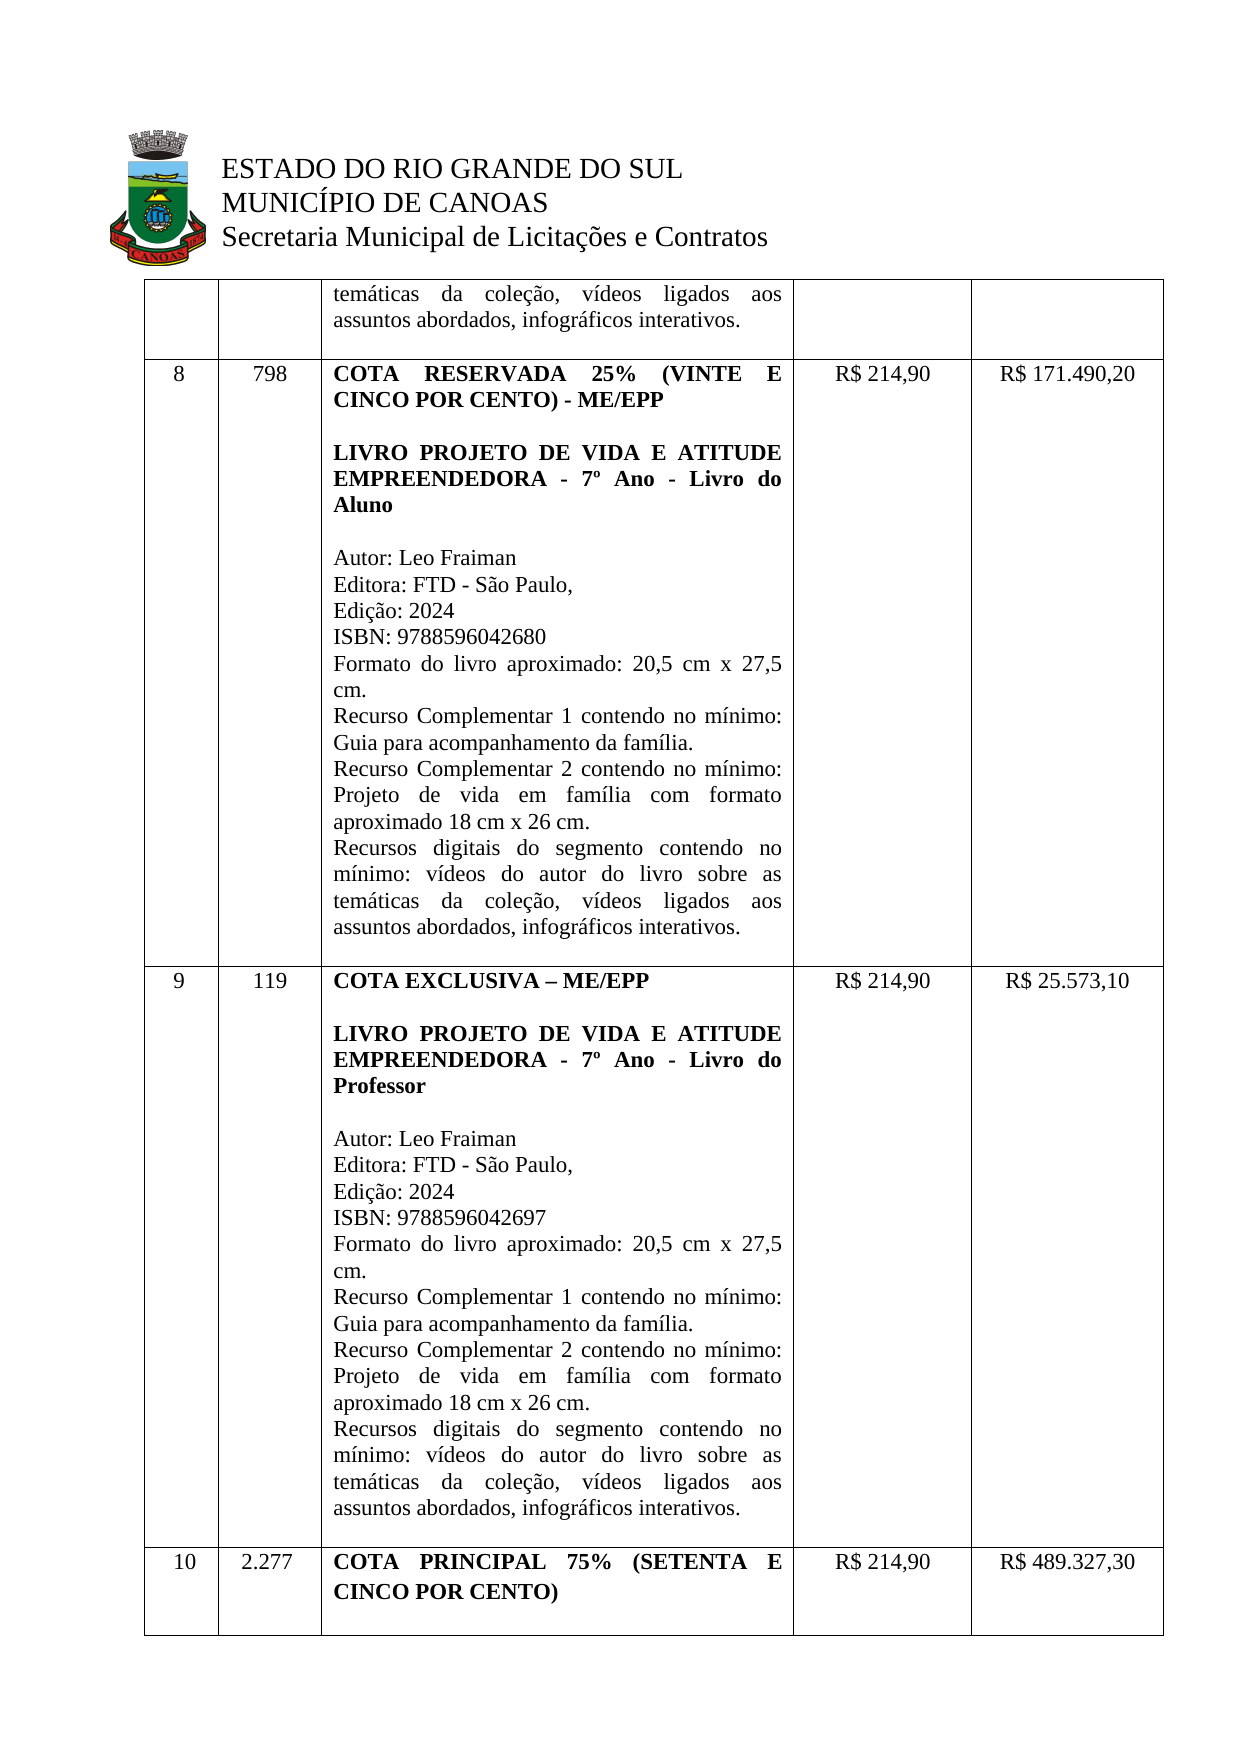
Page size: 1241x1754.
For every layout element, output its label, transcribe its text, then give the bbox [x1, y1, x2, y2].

table_cell R$ 171.490,20 [972, 360, 1163, 966]
table_cell [972, 280, 1163, 359]
table_cell 798 [219, 360, 321, 966]
picture [110, 130, 206, 266]
table_cell R$ 214,90 [794, 967, 971, 1547]
table_cell 9 [145, 967, 218, 1547]
table_cell R$ 214,90 [794, 1548, 971, 1634]
table_cell [794, 280, 971, 359]
table_cell [219, 280, 321, 359]
table_cell COTA RESERVADA 25% (VINTE E CINCO POR CENTO) - ME/EPP LIVRO PROJETO DE VIDA E ATITUDE EMPREENDEDORA - 7º Ano - Livro do Aluno Autor: Leo Fraiman Editora: FTD - São Paulo, Edição: 2024 ISBN: 9788596042680 Formato do livro aproximado: 20,5 cm x 27,5 cm. Recurso Complementar 1 contendo no mínimo: Guia para acompanhamento da família. Recurso Complementar 2 contendo no mínimo: Projeto de vida em família com formato aproximado 18 cm x 26 cm. Recursos digitais do segmento contendo no mínimo: vídeos do autor do livro sobre as temáticas da coleção, vídeos ligados aos assuntos abordados, infográficos interativos. [322, 360, 793, 966]
table_cell COTA PRINCIPAL 75% (SETENTA E CINCO POR CENTO) [322, 1548, 793, 1634]
table_cell 119 [219, 967, 321, 1547]
table_cell 10 [145, 1548, 218, 1634]
table_cell 8 [145, 360, 218, 966]
table_cell COTA EXCLUSIVA – ME/EPP LIVRO PROJETO DE VIDA E ATITUDE EMPREENDEDORA - 7º Ano - Livro do Professor Autor: Leo Fraiman Editora: FTD - São Paulo, Edição: 2024 ISBN: 9788596042697 Formato do livro aproximado: 20,5 cm x 27,5 cm. Recurso Complementar 1 contendo no mínimo: Guia para acompanhamento da família. Recurso Complementar 2 contendo no mínimo: Projeto de vida em família com formato aproximado 18 cm x 26 cm. Recursos digitais do segmento contendo no mínimo: vídeos do autor do livro sobre as temáticas da coleção, vídeos ligados aos assuntos abordados, infográficos interativos. [322, 967, 793, 1547]
table_cell R$ 214,90 [794, 360, 971, 966]
table_cell 2.277 [219, 1548, 321, 1634]
table_cell [145, 280, 218, 359]
table_cell R$ 489.327,30 [972, 1548, 1163, 1634]
table_cell R$ 25.573,10 [972, 967, 1163, 1547]
table_cell temáticas da coleção, vídeos ligados aos assuntos abordados, infográficos interativos. [322, 280, 793, 359]
